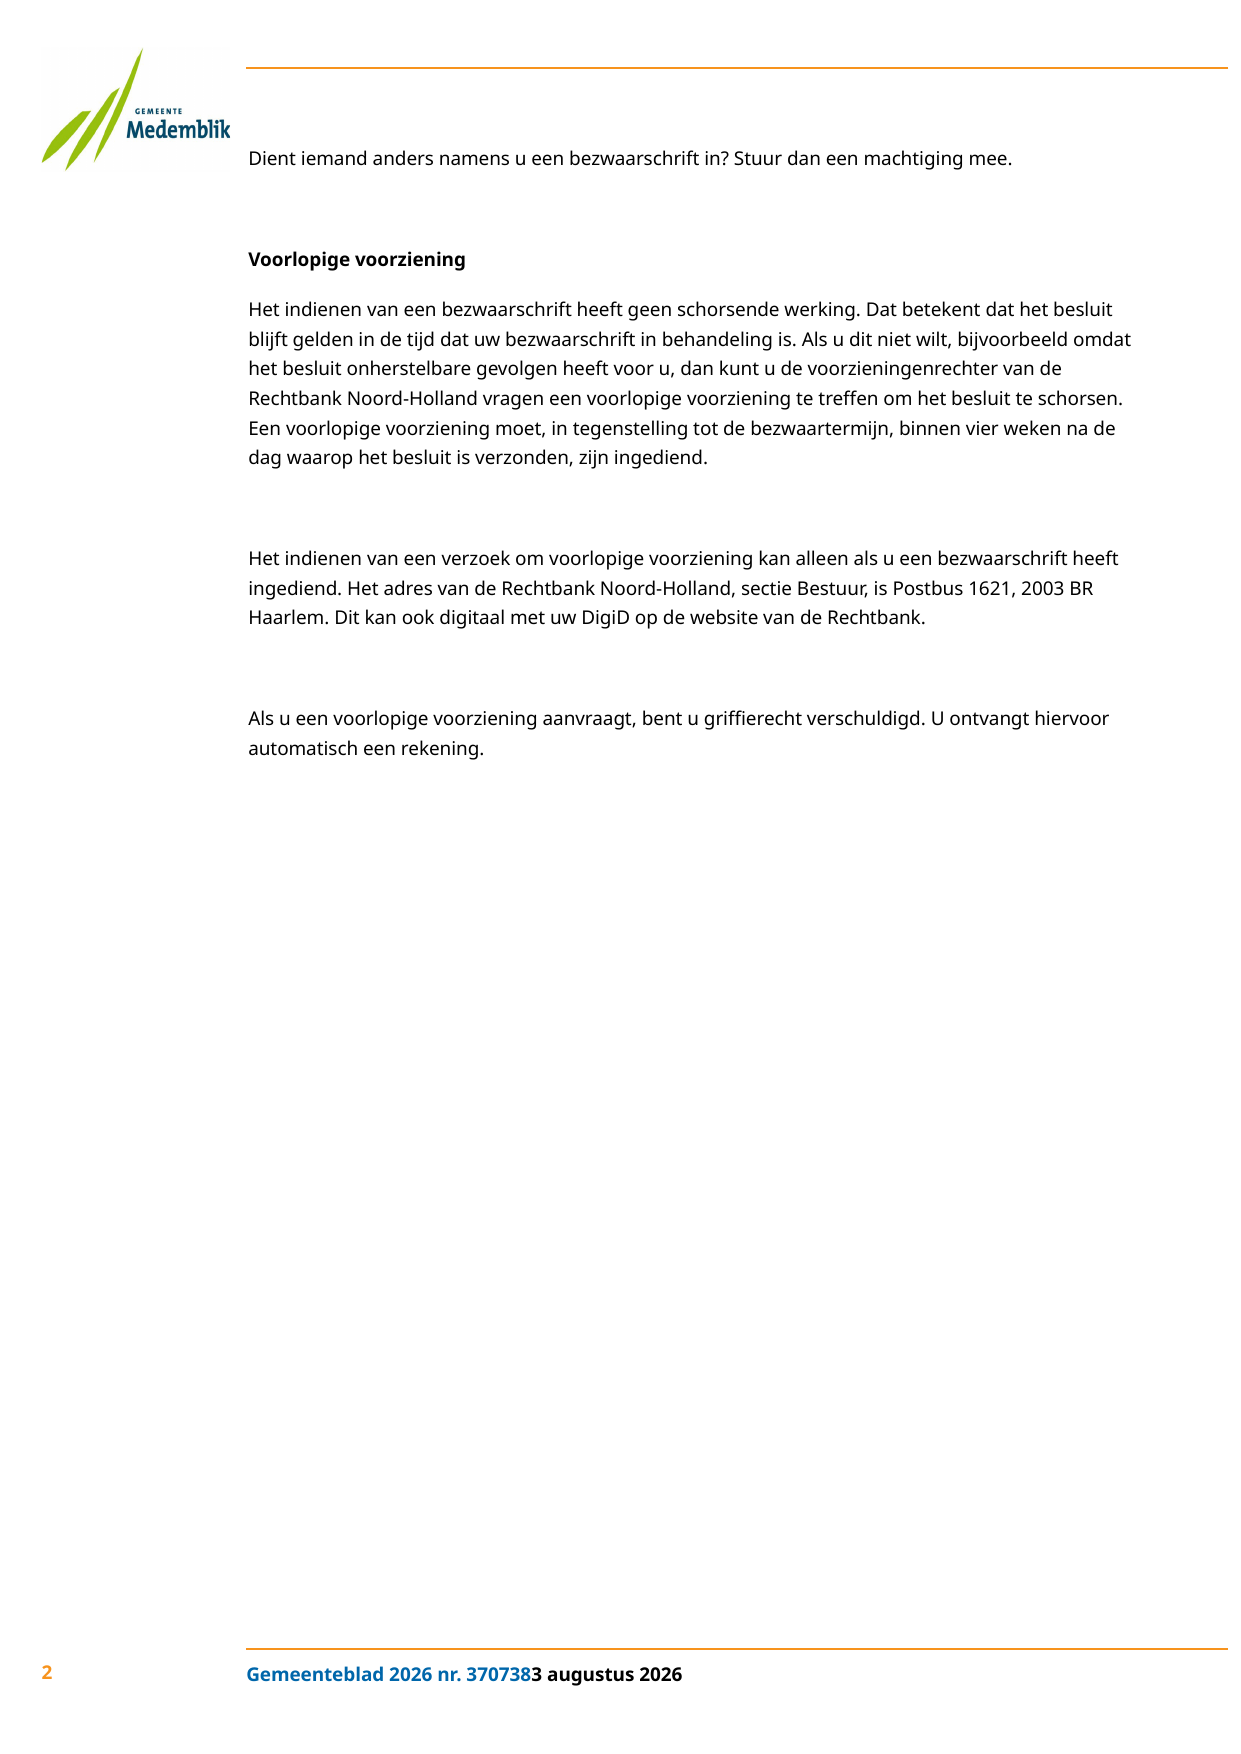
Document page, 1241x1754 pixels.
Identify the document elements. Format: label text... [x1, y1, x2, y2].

text Dient iemand anders namens u een bezwaarschrift in? Stuur dan een machtiging mee. [248, 145, 1152, 171]
text Als u een voorlopige voorziening aanvraagt, bent u griffierecht verschuldigd. U ontvangt hiervoor automatisch een rekening. [248, 705, 1152, 761]
text Het indienen van een bezwaarschrift heeft geen schorsende werking. Dat betekent dat het besluit blijft gelden in de tijd dat uw bezwaarschrift in behandeling is. Als u dit niet wilt, bijvoorbeeld omdat het besluit onherstelbare gevolgen heeft voor u, dan kunt u de voorzieningenrechter van de Rechtbank Noord-Holland vragen een voorlopige voorziening te treffen om het besluit te schorsen. Een voorlopige voorziening moet, in tegenstelling tot de bezwaartermijn, binnen vier weken na de dag waarop het besluit is verzonden, zijn ingediend. [248, 296, 1152, 470]
text Het indienen van een verzoek om voorlopige voorziening kan alleen als u een bezwaarschrift heeft ingediend. Het adres van de Rechtbank Noord-Holland, sectie Bestuur, is Postbus 1621, 2003 BR Haarlem. Dit kan ook digitaal met uw DigiD op de website van de Rechtbank. [248, 545, 1152, 630]
text Voorlopige voorziening [248, 246, 1152, 272]
picture [41, 47, 231, 172]
